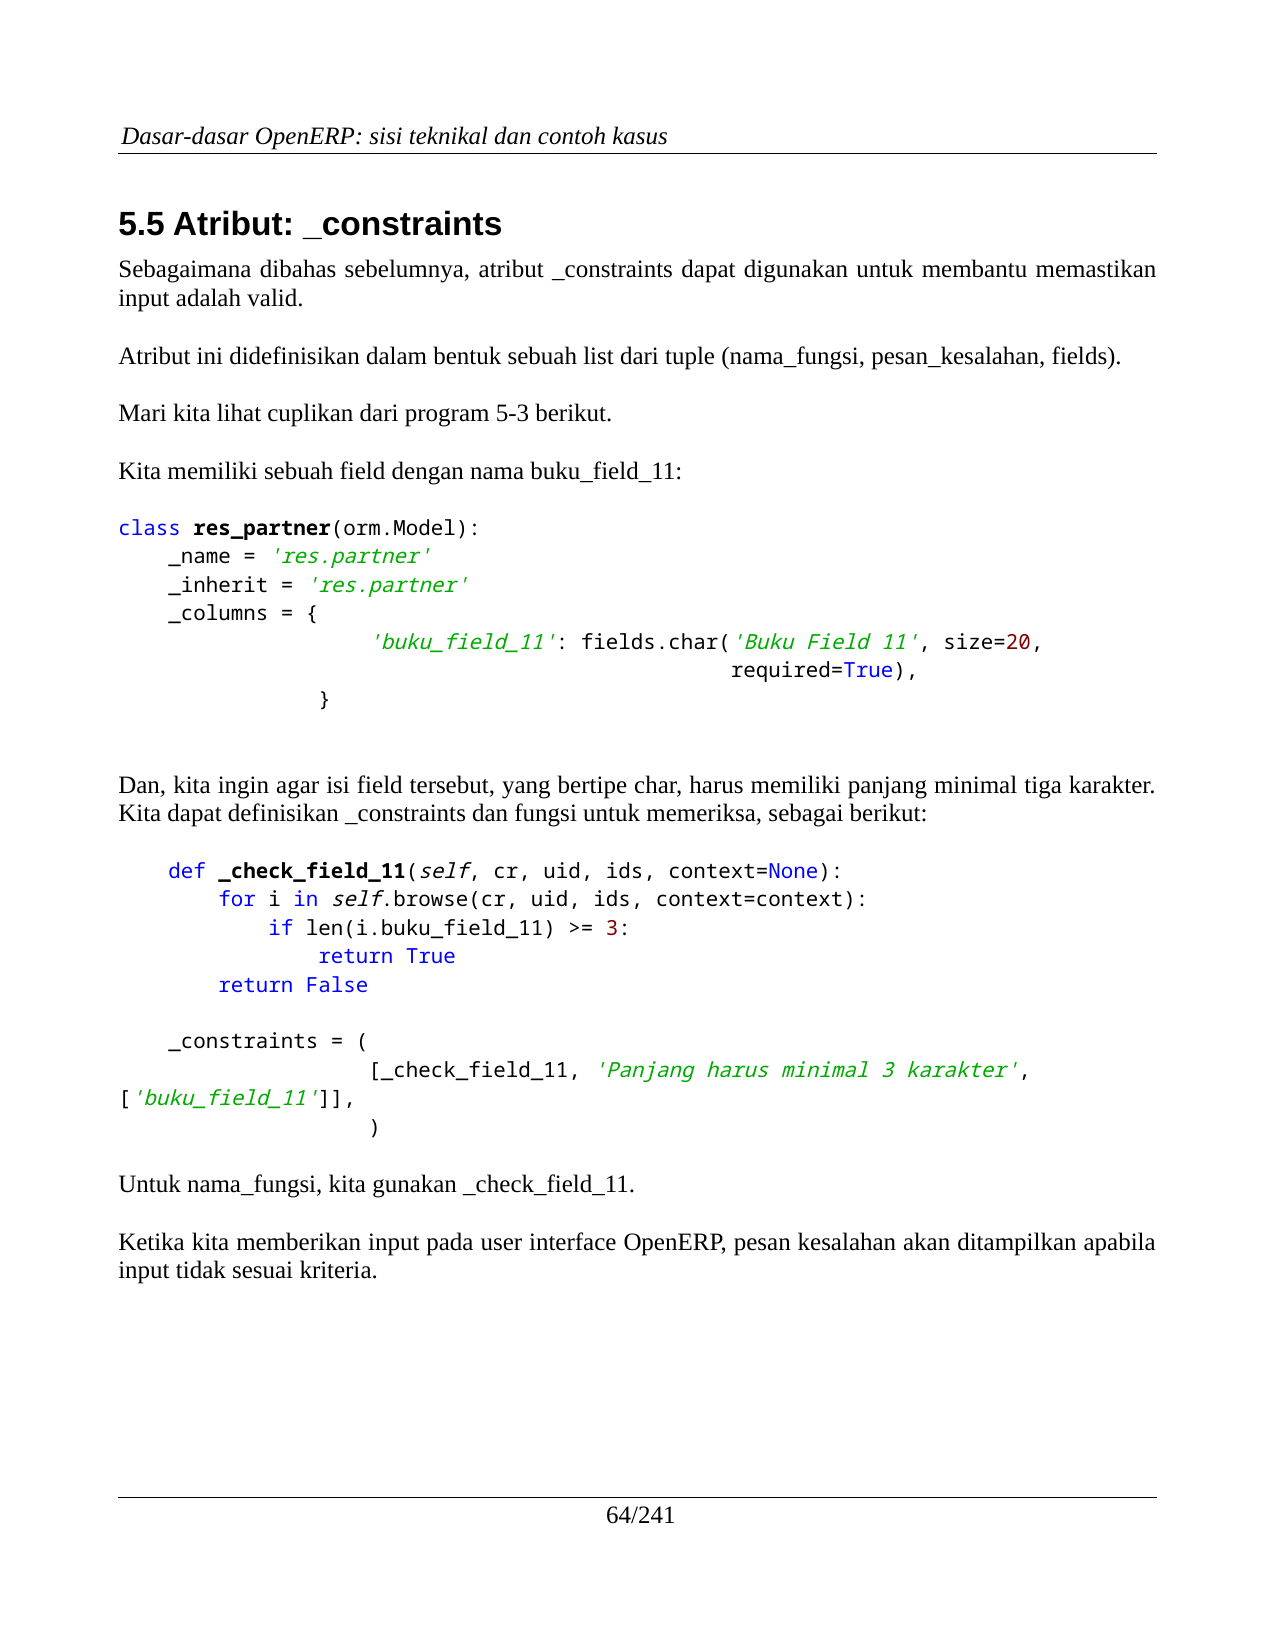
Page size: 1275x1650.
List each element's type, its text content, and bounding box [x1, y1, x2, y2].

text _constraints = ( [118, 1027, 1157, 1055]
text [_check_field_11, 'Panjang harus minimal 3 karakter', ['buku_field_11']], [118, 1055, 1157, 1112]
text _columns = { [118, 598, 1157, 627]
text return True [118, 941, 1157, 970]
text Untuk nama_fungsi, kita gunakan _check_field_11. [118, 1169, 1157, 1198]
text } [118, 684, 1157, 712]
text Sebagaimana dibahas sebelumnya, atribut _constraints dapat digunakan untuk membantu memastikan input adalah valid. [118, 254, 1157, 312]
text ) [118, 1112, 1157, 1140]
text class res_partner(orm.Model): [118, 513, 1157, 542]
text required=True), [118, 655, 1157, 684]
text 'buku_field_11': fields.char('Buku Field 11', size=20, [118, 627, 1157, 655]
text _inherit = 'res.partner' [118, 570, 1157, 598]
text Dan, kita ingin agar isi field tersebut, yang bertipe char, harus memiliki panjang minimal tiga karakter. Kita dapat definisikan _constraints dan fungsi untuk memeriksa, sebagai berikut: [118, 770, 1157, 827]
subtitle 5.5 Atribut: _constraints [118, 203, 1157, 242]
text Kita memiliki sebuah field dengan nama buku_field_11: [118, 456, 1157, 484]
text Ketika kita memberikan input pada user interface OpenERP, pesan kesalahan akan ditampilkan apabila input tidak sesuai kriteria. [118, 1227, 1157, 1284]
text Mari kita lihat cuplikan dari program 5-3 berikut. [118, 398, 1157, 427]
text for i in self.browse(cr, uid, ids, context=context): [118, 884, 1157, 913]
text Atribut ini didefinisikan dalam bentuk sebuah list dari tuple (nama_fungsi, pesan_kesalahan, fields). [118, 341, 1157, 369]
text if len(i.buku_field_11) >= 3: [118, 913, 1157, 941]
text _name = 'res.partner' [118, 542, 1157, 570]
text return False [118, 970, 1157, 998]
text def _check_field_11(self, cr, uid, ids, context=None): [118, 856, 1157, 884]
